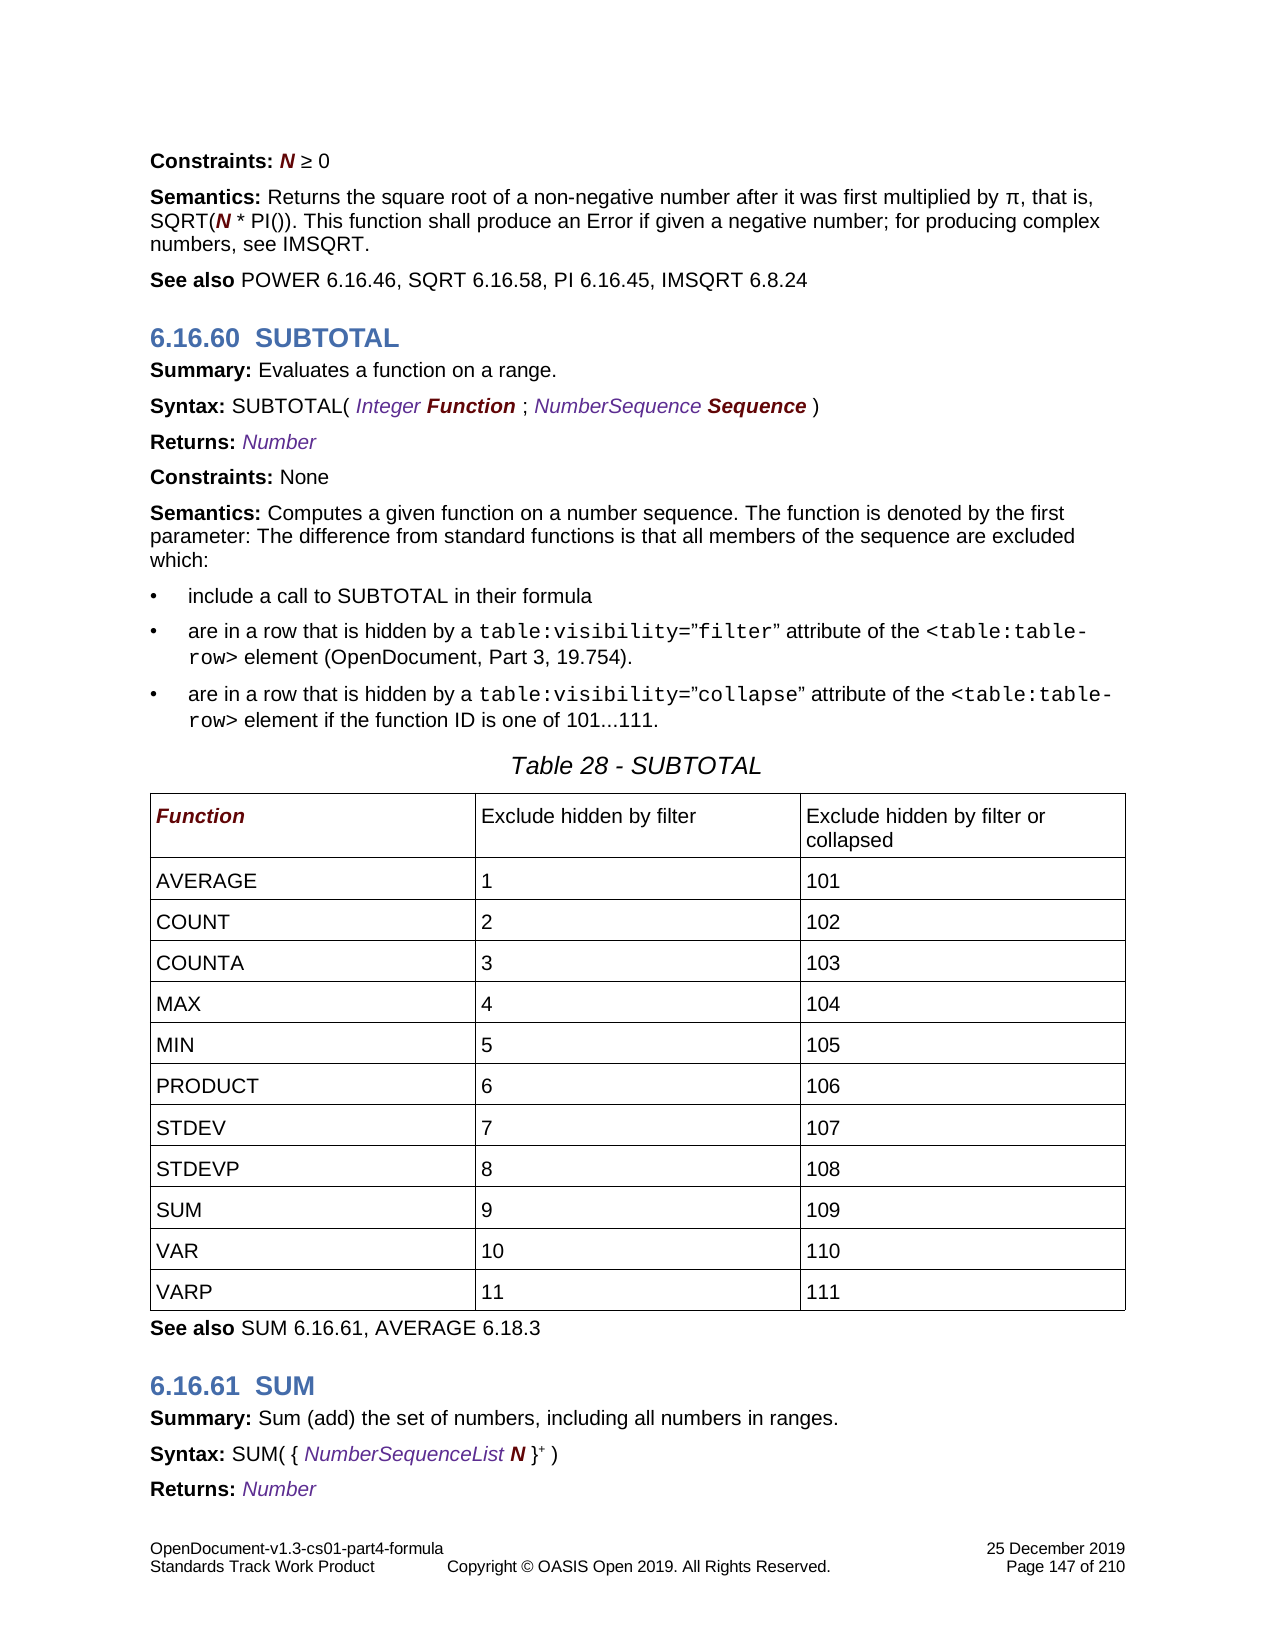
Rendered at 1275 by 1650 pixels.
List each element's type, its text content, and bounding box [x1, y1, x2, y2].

text See also SUM 6.16.61, AVERAGE 6.18.3 [150, 1316, 1125, 1339]
table_cell 104 [801, 982, 1125, 1022]
table_cell 105 [801, 1023, 1125, 1063]
table_cell VAR [151, 1229, 475, 1269]
text Semantics: Returns the square root of a non-negative number after it was first multiplied by π, that is, SQRT(N * PI()). This function shall produce an Error if given a negative number; for producing complex numbers, see IMSQRT. [150, 186, 1125, 256]
subtitle SUBTOTAL [150, 323, 1125, 353]
table_cell 109 [801, 1187, 1125, 1228]
text Semantics: Computes a given function on a number sequence. The function is denoted by the first parameter: The difference from standard functions is that all members of the sequence are excluded which: [150, 501, 1125, 572]
text Table 28 - SUBTOTAL [150, 752, 1125, 780]
table_cell COUNT [151, 900, 475, 939]
table_cell 7 [476, 1105, 800, 1145]
text Summary: Sum (add) the set of numbers, including all numbers in ranges. [150, 1407, 1125, 1430]
text Constraints: None [150, 466, 1125, 489]
subtitle SUM [150, 1371, 1125, 1401]
table_cell 107 [801, 1105, 1125, 1145]
list include a call to SUBTOTAL in their formula [150, 584, 1125, 608]
table_cell 110 [801, 1229, 1125, 1269]
list are in a row that is hidden by a table:visibility=”collapse” attribute of the <table:table-row> element if the function ID is one of 101...111. [150, 683, 1125, 733]
table_cell 5 [476, 1023, 800, 1063]
text Syntax: SUBTOTAL( Integer Function ; NumberSequence Sequence ) [150, 394, 1125, 418]
text Constraints: N ≥ 0 [150, 150, 1125, 173]
text Summary: Evaluates a function on a range. [150, 359, 1125, 382]
table_cell STDEVP [151, 1146, 475, 1186]
table_cell 102 [801, 900, 1125, 939]
table_cell 8 [476, 1146, 800, 1186]
table_cell STDEV [151, 1105, 475, 1145]
table_cell AVERAGE [151, 858, 475, 898]
table_cell 9 [476, 1187, 800, 1228]
table_cell 108 [801, 1146, 1125, 1186]
table_cell 103 [801, 941, 1125, 981]
table_cell 101 [801, 858, 1125, 898]
text Returns: Number [150, 430, 1125, 454]
list are in a row that is hidden by a table:visibility=”filter” attribute of the <table:table-row> element (OpenDocument, Part 3, 19.754). [150, 620, 1125, 671]
table_header Exclude hidden by filter or collapsed [801, 794, 1125, 857]
text Returns: Number [150, 1478, 1125, 1501]
text See also POWER 6.16.46, SQRT 6.16.58, PI 6.16.45, IMSQRT 6.8.24 [150, 268, 1125, 292]
table_cell 111 [801, 1270, 1125, 1310]
table_cell PRODUCT [151, 1064, 475, 1104]
table_cell SUM [151, 1187, 475, 1228]
table_cell MIN [151, 1023, 475, 1063]
table_cell 106 [801, 1064, 1125, 1104]
table_header Exclude hidden by filter [476, 794, 800, 857]
table_cell 11 [476, 1270, 800, 1310]
table_cell 3 [476, 941, 800, 981]
table_cell 4 [476, 982, 800, 1022]
table_cell VARP [151, 1270, 475, 1310]
text Syntax: SUM( { NumberSequenceList N }+ ) [150, 1442, 1125, 1466]
table_cell COUNTA [151, 941, 475, 981]
table_cell 1 [476, 858, 800, 898]
table_cell 6 [476, 1064, 800, 1104]
table_cell 2 [476, 900, 800, 939]
table_header Function [151, 794, 475, 857]
table_cell 10 [476, 1229, 800, 1269]
table_cell MAX [151, 982, 475, 1022]
